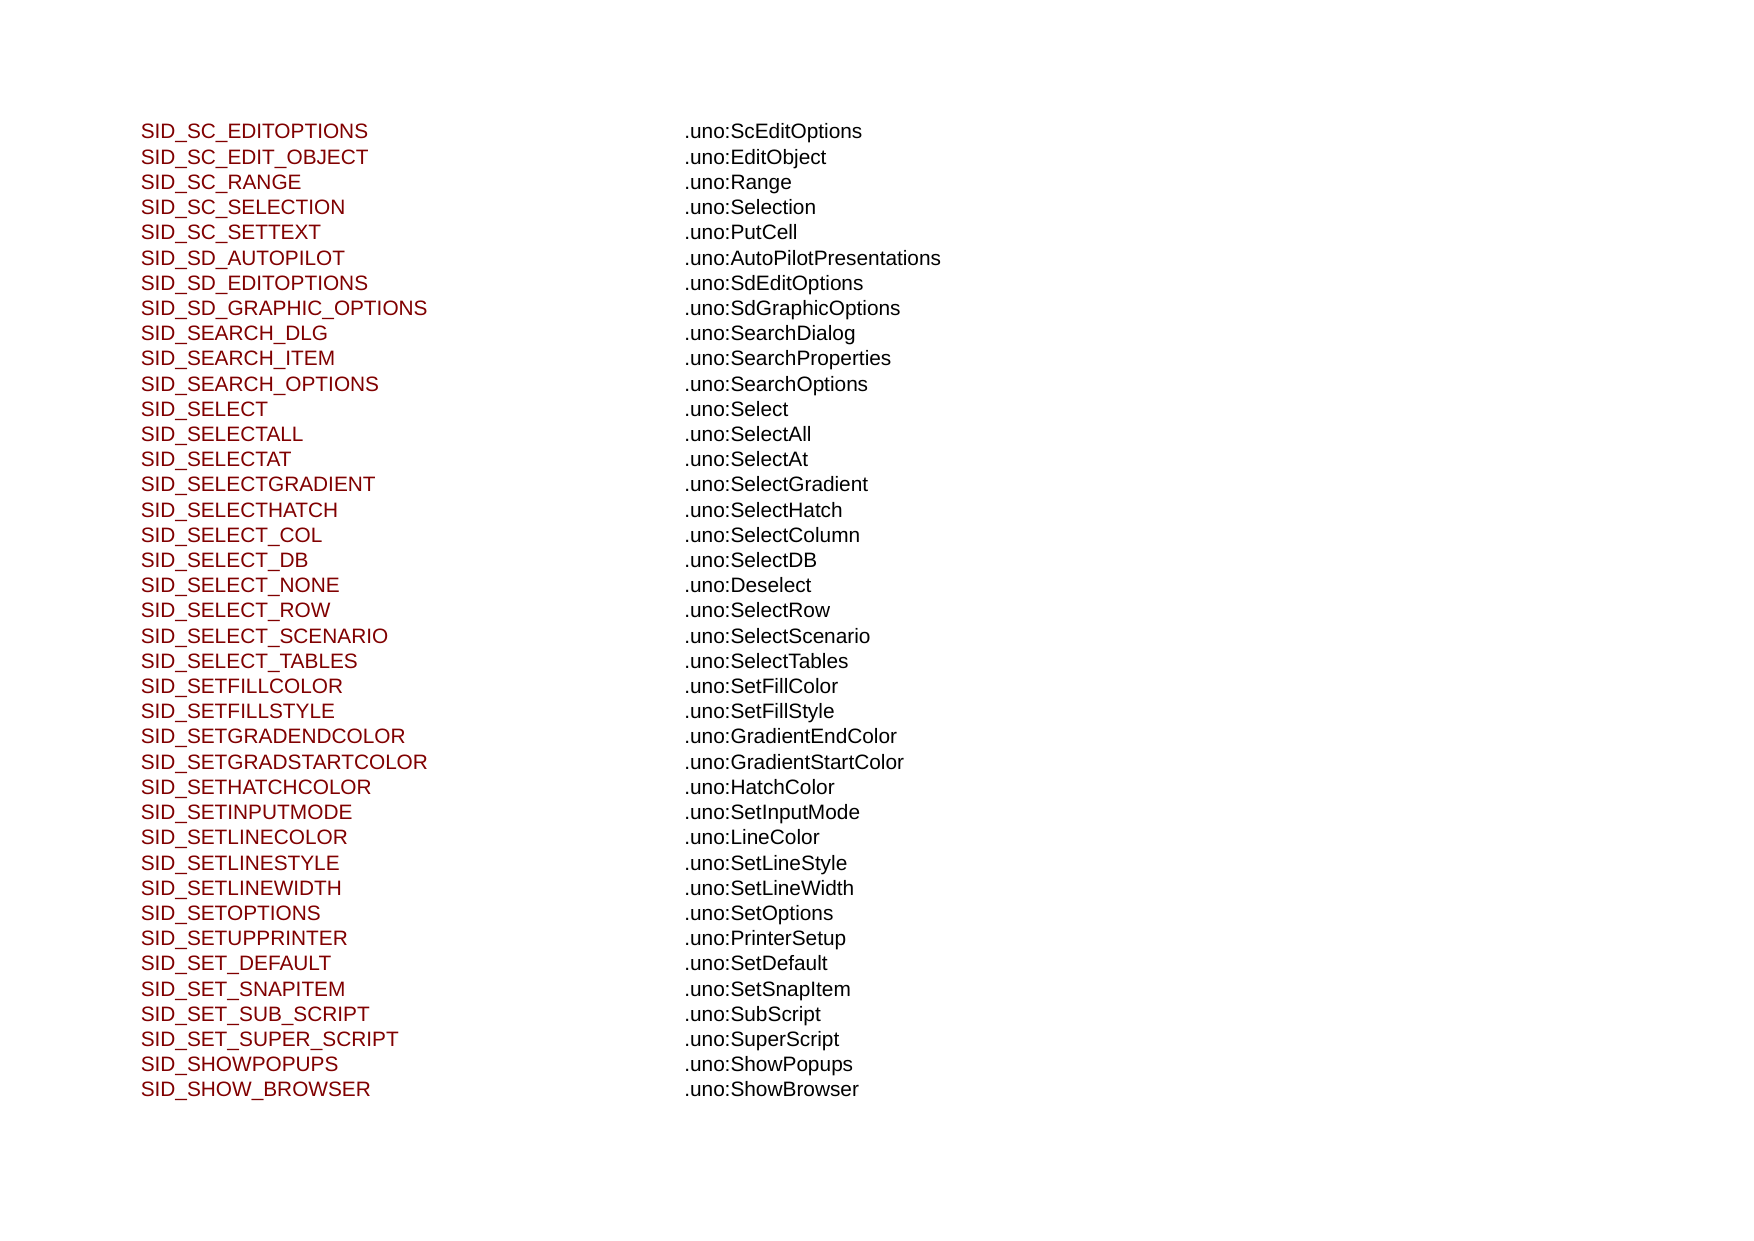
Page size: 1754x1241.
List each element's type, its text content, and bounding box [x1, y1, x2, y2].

table_cell SID_SELECT_ROW [138, 597, 681, 622]
table_cell .uno:SetLineWidth [681, 874, 1084, 899]
table_cell .uno:ShowBrowser [681, 1076, 1084, 1101]
table_cell [1084, 925, 1616, 950]
table_cell SID_SC_SETTEXT [138, 219, 681, 244]
table_cell .uno:SelectTables [681, 648, 1084, 673]
table_cell [1084, 723, 1616, 748]
table_cell [1084, 698, 1616, 723]
table_cell .uno:SelectColumn [681, 521, 1084, 547]
table_cell .uno:SetFillColor [681, 673, 1084, 698]
table_cell [1084, 118, 1616, 143]
table_cell SID_SETINPUTMODE [138, 799, 681, 824]
table_cell .uno:SuperScript [681, 1026, 1084, 1051]
table_cell SID_SELECT_COL [138, 521, 681, 547]
table_cell .uno:SetDefault [681, 950, 1084, 975]
table_cell .uno:SearchOptions [681, 370, 1084, 395]
table_cell SID_SETHATCHCOLOR [138, 774, 681, 799]
table_cell SID_SETFILLSTYLE [138, 698, 681, 723]
table_cell .uno:Selection [681, 194, 1084, 219]
table_cell .uno:PrinterSetup [681, 925, 1084, 950]
table_cell .uno:SubScript [681, 1000, 1084, 1026]
table_cell .uno:Range [681, 169, 1084, 194]
table_cell SID_SETLINESTYLE [138, 849, 681, 874]
table_cell .uno:AutoPilotPresentations [681, 244, 1084, 269]
table_cell [1084, 597, 1616, 622]
table_cell [1084, 194, 1616, 219]
table_cell SID_SHOW_BROWSER [138, 1076, 681, 1101]
table_cell [1084, 446, 1616, 471]
table_cell SID_SELECT_NONE [138, 572, 681, 597]
table_cell SID_SELECT_DB [138, 547, 681, 572]
table_cell [1084, 849, 1616, 874]
table_cell SID_SET_SUPER_SCRIPT [138, 1026, 681, 1051]
table_cell SID_SC_EDITOPTIONS [138, 118, 681, 143]
table_cell SID_SELECT [138, 395, 681, 421]
table_cell [1084, 471, 1616, 496]
table_cell [1084, 521, 1616, 547]
table_cell .uno:SetOptions [681, 900, 1084, 925]
table_cell [1084, 1076, 1616, 1101]
table_cell [1084, 421, 1616, 446]
table_cell SID_SEARCH_DLG [138, 320, 681, 345]
table_cell SID_SETLINECOLOR [138, 824, 681, 849]
table_cell .uno:SelectDB [681, 547, 1084, 572]
table_cell [1084, 269, 1616, 294]
table_cell .uno:SearchDialog [681, 320, 1084, 345]
table_cell [1084, 320, 1616, 345]
table_cell SID_SC_EDIT_OBJECT [138, 143, 681, 168]
table_cell .uno:SelectGradient [681, 471, 1084, 496]
table_cell SID_SETGRADSTARTCOLOR [138, 748, 681, 773]
table_cell .uno:GradientEndColor [681, 723, 1084, 748]
table_cell [1084, 395, 1616, 421]
table_cell SID_SELECTAT [138, 446, 681, 471]
table_cell .uno:SearchProperties [681, 345, 1084, 370]
table_cell [1084, 547, 1616, 572]
table_cell SID_SELECTGRADIENT [138, 471, 681, 496]
table_cell SID_SD_GRAPHIC_OPTIONS [138, 295, 681, 320]
table_cell .uno:GradientStartColor [681, 748, 1084, 773]
table_cell [1084, 219, 1616, 244]
table_cell [1084, 143, 1616, 168]
table_cell SID_SEARCH_ITEM [138, 345, 681, 370]
table_cell SID_SD_EDITOPTIONS [138, 269, 681, 294]
table_cell SID_SETLINEWIDTH [138, 874, 681, 899]
table_cell SID_SC_RANGE [138, 169, 681, 194]
table_cell [1084, 169, 1616, 194]
table_cell [1084, 748, 1616, 773]
table_cell .uno:SetFillStyle [681, 698, 1084, 723]
table_cell [1084, 622, 1616, 647]
table_cell SID_SETFILLCOLOR [138, 673, 681, 698]
table_cell SID_SELECT_SCENARIO [138, 622, 681, 647]
table_cell .uno:ShowPopups [681, 1051, 1084, 1076]
table_cell [1084, 824, 1616, 849]
table_cell .uno:SelectAll [681, 421, 1084, 446]
table_cell .uno:SetInputMode [681, 799, 1084, 824]
table_cell SID_SETOPTIONS [138, 900, 681, 925]
table_cell [1084, 496, 1616, 521]
table_cell [1084, 648, 1616, 673]
table_cell [1084, 370, 1616, 395]
table_cell [1084, 1051, 1616, 1076]
table_cell SID_SET_SNAPITEM [138, 975, 681, 1000]
table_cell .uno:HatchColor [681, 774, 1084, 799]
table_cell [1084, 345, 1616, 370]
table_cell [1084, 244, 1616, 269]
table_cell .uno:SelectHatch [681, 496, 1084, 521]
table_cell SID_SET_SUB_SCRIPT [138, 1000, 681, 1026]
table_cell .uno:SetSnapItem [681, 975, 1084, 1000]
table_cell [1084, 572, 1616, 597]
table_cell SID_SELECT_TABLES [138, 648, 681, 673]
table_cell .uno:PutCell [681, 219, 1084, 244]
table_cell SID_SET_DEFAULT [138, 950, 681, 975]
table_cell .uno:SelectAt [681, 446, 1084, 471]
table_cell .uno:SelectRow [681, 597, 1084, 622]
table_cell .uno:ScEditOptions [681, 118, 1084, 143]
table_cell [1084, 950, 1616, 975]
table_cell [1084, 774, 1616, 799]
table_cell SID_SD_AUTOPILOT [138, 244, 681, 269]
table_cell .uno:SdEditOptions [681, 269, 1084, 294]
table_cell .uno:EditObject [681, 143, 1084, 168]
table_cell [1084, 1000, 1616, 1026]
table_cell [1084, 295, 1616, 320]
table_cell .uno:SdGraphicOptions [681, 295, 1084, 320]
table_cell SID_SETUPPRINTER [138, 925, 681, 950]
table_cell [1084, 900, 1616, 925]
table_cell .uno:Select [681, 395, 1084, 421]
table_cell [1084, 799, 1616, 824]
table_cell [1084, 874, 1616, 899]
table_cell SID_SETGRADENDCOLOR [138, 723, 681, 748]
table_cell SID_SC_SELECTION [138, 194, 681, 219]
table_cell SID_SHOWPOPUPS [138, 1051, 681, 1076]
table_cell SID_SELECTHATCH [138, 496, 681, 521]
table_cell SID_SEARCH_OPTIONS [138, 370, 681, 395]
table_cell .uno:SetLineStyle [681, 849, 1084, 874]
table_cell [1084, 673, 1616, 698]
table_cell .uno:Deselect [681, 572, 1084, 597]
table_cell SID_SELECTALL [138, 421, 681, 446]
table_cell [1084, 975, 1616, 1000]
table_cell .uno:SelectScenario [681, 622, 1084, 647]
table_cell .uno:LineColor [681, 824, 1084, 849]
table_cell [1084, 1026, 1616, 1051]
